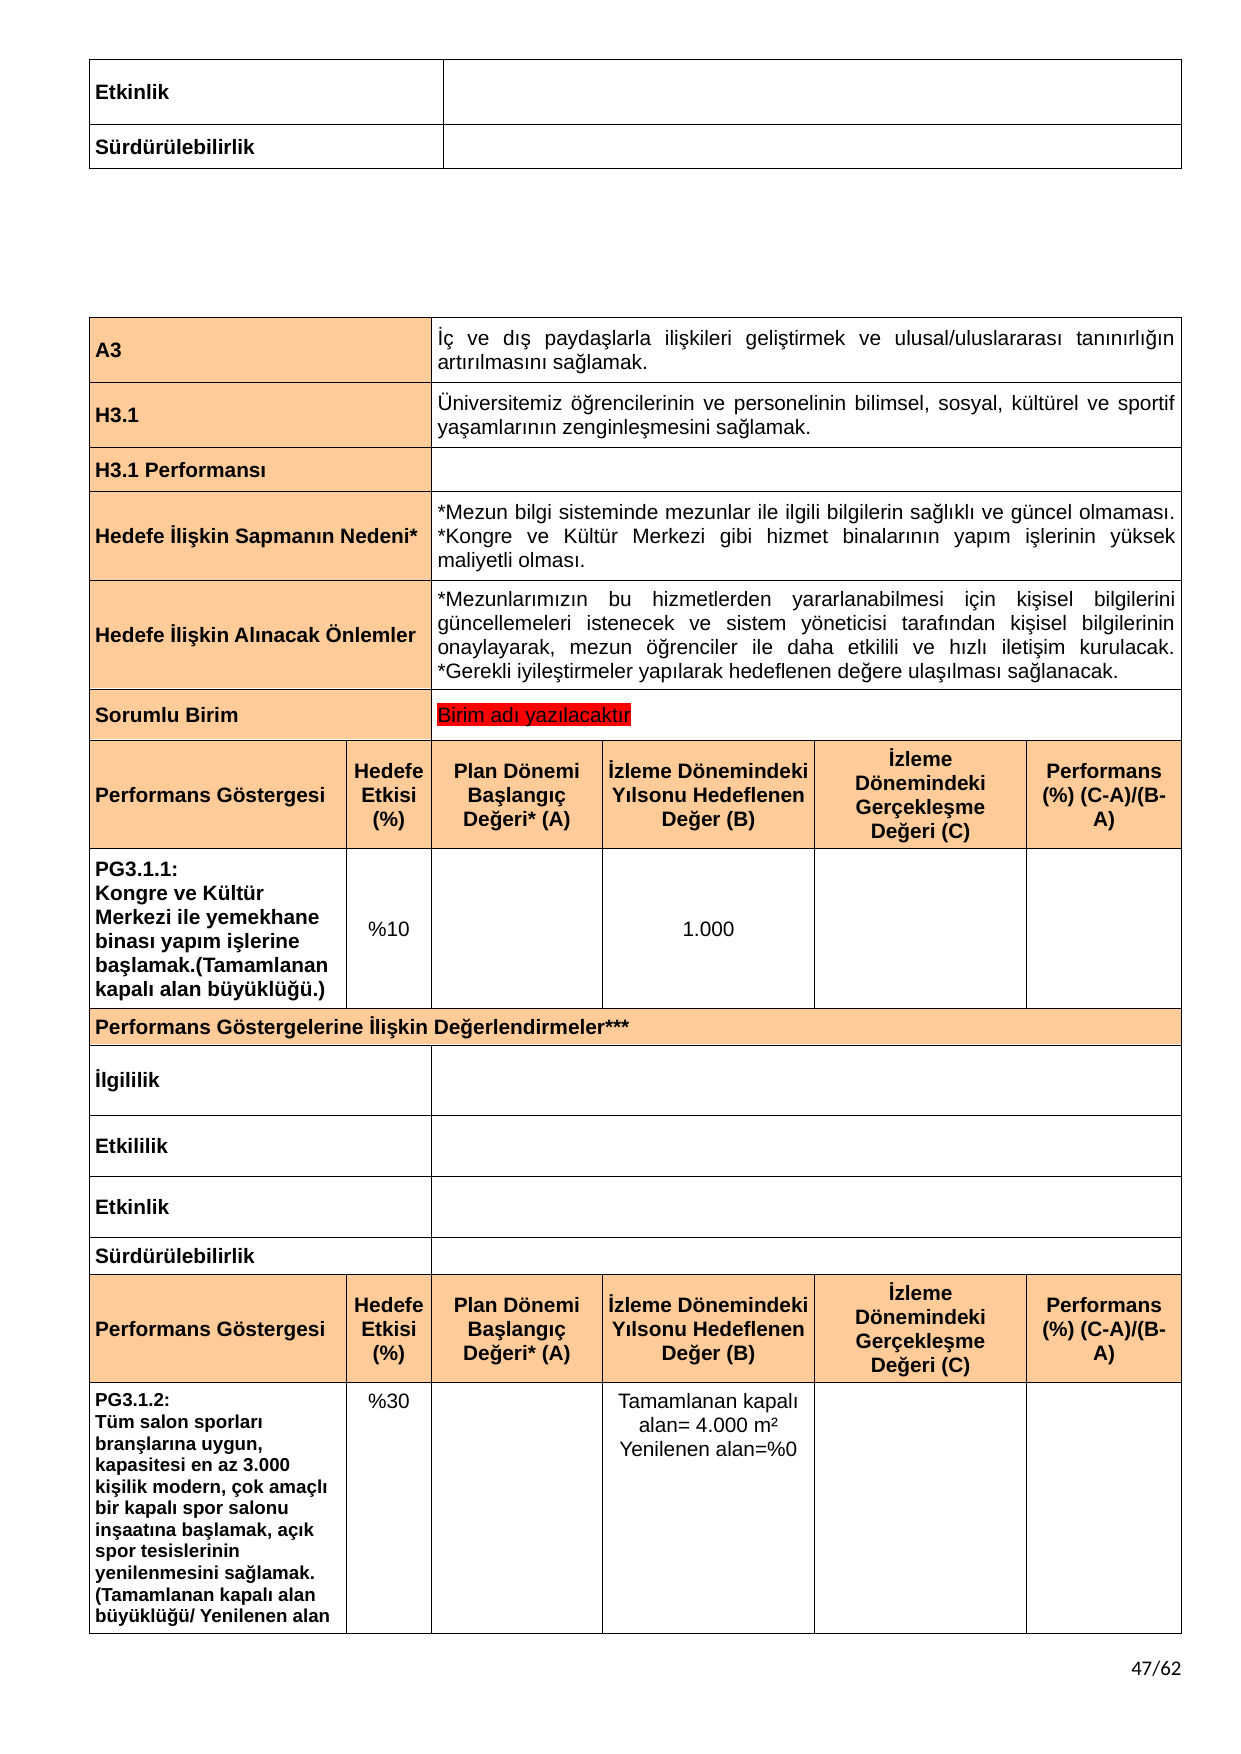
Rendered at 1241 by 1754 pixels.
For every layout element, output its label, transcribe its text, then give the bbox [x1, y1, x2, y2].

table_cell İzleme Dönemindeki Yılsonu Hedeflenen Değer (B) [603, 1275, 814, 1382]
table_cell [432, 1383, 602, 1632]
table_cell PG3.1.2: Tüm salon sporları branşlarına uygun, kapasitesi en az 3.000 kişilik modern, çok amaçlı bir kapalı spor salonu inşaatına başlamak, açık spor tesislerinin yenilenmesini sağlamak.(Tamamlanan kapalı alan büyüklüğü/ Yenilenen alan [90, 1383, 346, 1632]
table_cell Performans (%) (C-A)/(B-A) [1027, 1275, 1181, 1382]
table_cell [815, 1383, 1026, 1632]
table_cell H3.1 Performansı [90, 448, 431, 491]
table_cell [1027, 849, 1181, 1008]
table_cell Etkinlik [90, 60, 443, 124]
table_cell Sürdürülebilirlik [90, 1238, 431, 1273]
table_cell Sürdürülebilirlik [90, 125, 443, 168]
table_cell Etkililik [90, 1116, 431, 1176]
table_cell [444, 60, 1181, 124]
table_cell İlgililik [90, 1046, 431, 1115]
table_cell Plan Dönemi Başlangıç Değeri* (A) [432, 1275, 602, 1382]
table_cell [432, 1046, 1181, 1115]
table_cell Hedefe İlişkin Alınacak Önlemler [90, 581, 431, 688]
table_cell [432, 1177, 1181, 1237]
table_cell Hedefe Etkisi (%) [347, 1275, 431, 1382]
table_cell İzleme Dönemindeki Yılsonu Hedeflenen Değer (B) [603, 741, 814, 848]
table_cell Hedefe Etkisi (%) [347, 741, 431, 848]
table_cell %30 [347, 1383, 431, 1632]
table_cell Birim adı yazılacaktır [432, 690, 1181, 739]
table_cell Hedefe İlişkin Sapmanın Nedeni* [90, 492, 431, 580]
table_cell İzleme Dönemindeki Gerçekleşme Değeri (C) [815, 1275, 1026, 1382]
table_cell PG3.1.1: Kongre ve Kültür Merkezi ile yemekhane binası yapım işlerine başlamak.(Tamamlanan kapalı alan büyüklüğü.) [90, 849, 346, 1008]
table_cell Performans Göstergelerine İlişkin Değerlendirmeler*** [90, 1009, 1181, 1044]
table_cell %10 [347, 849, 431, 1008]
table_header A3 [90, 318, 431, 382]
table_cell [432, 849, 602, 1008]
table_cell İzleme Dönemindeki Gerçekleşme Değeri (C) [815, 741, 1026, 848]
table_cell *Mezunlarımızın bu hizmetlerden yararlanabilmesi için kişisel bilgilerini güncellemeleri istenecek ve sistem yöneticisi tarafından kişisel bilgilerinin onaylayarak, mezun öğrenciler ile daha etkilili ve hızlı iletişim kurulacak. *Gerekli iyileştirmeler yapılarak hedeflenen değere ulaşılması sağlanacak. [432, 581, 1181, 688]
table_cell Üniversitemiz öğrencilerinin ve personelinin bilimsel, sosyal, kültürel ve sportif yaşamlarının zenginleşmesini sağlamak. [432, 383, 1181, 447]
table_cell *Mezun bilgi sisteminde mezunlar ile ilgili bilgilerin sağlıklı ve güncel olmaması. *Kongre ve Kültür Merkezi gibi hizmet binalarının yapım işlerinin yüksek maliyetli olması. [432, 492, 1181, 580]
table_cell [1027, 1383, 1181, 1632]
table_cell 1.000 [603, 849, 814, 1008]
table_cell [815, 849, 1026, 1008]
table_cell H3.1 [90, 383, 431, 447]
table_cell Performans Göstergesi [90, 1275, 346, 1382]
table_cell [432, 1238, 1181, 1273]
table_cell Sorumlu Birim [90, 690, 431, 739]
table_cell Etkinlik [90, 1177, 431, 1237]
table_header İç ve dış paydaşlarla ilişkileri geliştirmek ve ulusal/uluslararası tanınırlığın artırılmasını sağlamak. [432, 318, 1181, 382]
table_cell Plan Dönemi Başlangıç Değeri* (A) [432, 741, 602, 848]
table_cell [444, 125, 1181, 168]
table_cell [432, 1116, 1181, 1176]
table_cell Performans Göstergesi [90, 741, 346, 848]
table_cell [432, 448, 1181, 491]
table_cell Performans (%) (C-A)/(B-A) [1027, 741, 1181, 848]
table_cell Tamamlanan kapalı alan= 4.000 m² Yenilenen alan=%0 [603, 1383, 814, 1632]
